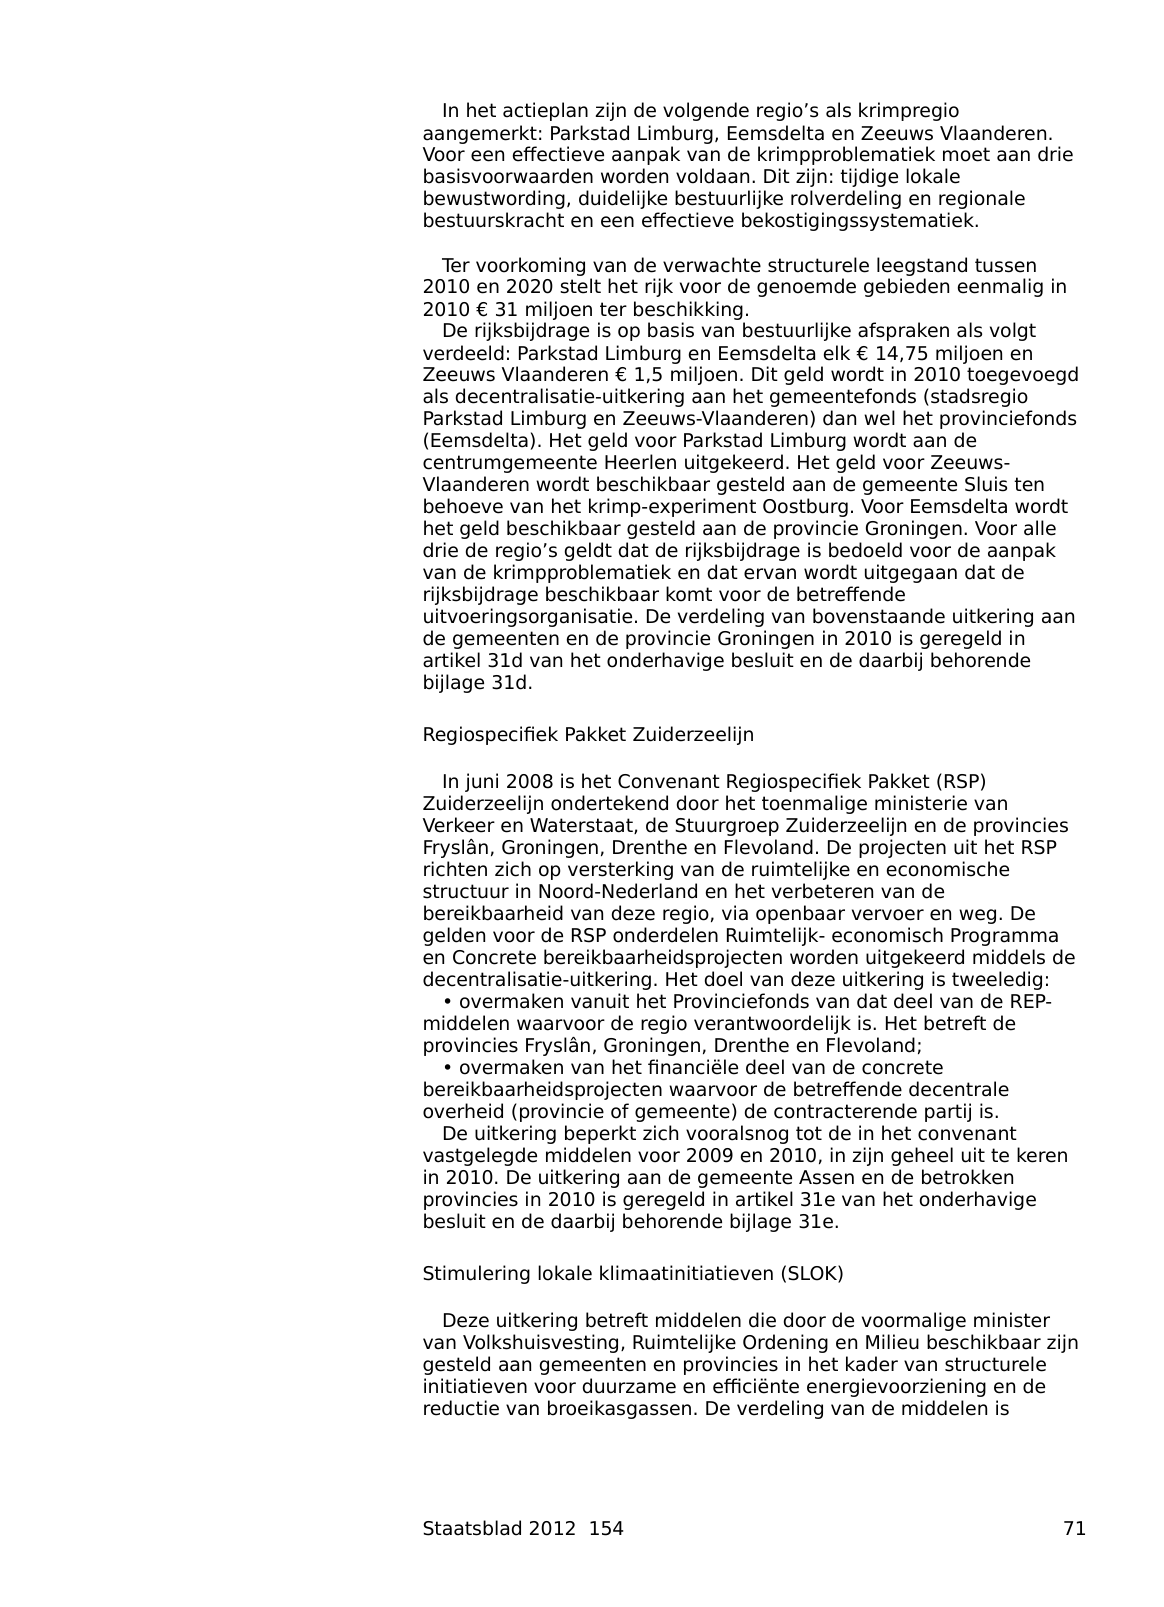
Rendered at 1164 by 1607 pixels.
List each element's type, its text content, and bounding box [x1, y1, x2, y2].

text De uitkering beperkt zich vooralsnog tot de in het convenant vastgelegde middelen voor 2009 en 2010, in zijn geheel uit te keren in 2010. De uitkering aan de gemeente Assen en de betrokken provincies in 2010 is geregeld in artikel 31e van het onderhavige besluit en de daarbij behorende bijlage 31e. [422, 1123, 1087, 1233]
subtitle Stimulering lokale klimaatinitiatieven (SLOK) [422, 1263, 1087, 1284]
text • overmaken vanuit het Provinciefonds van dat deel van de REP-middelen waarvoor de regio verantwoordelijk is. Het betreft de provincies Fryslân, Groningen, Drenthe en Flevoland; [422, 991, 1087, 1057]
text Deze uitkering betreft middelen die door de voormalige minister van Volkshuisvesting, Ruimtelijke Ordening en Milieu beschikbaar zijn gesteld aan gemeenten en provincies in het kader van structurele initiatieven voor duurzame en efficiënte energievoorziening en de reductie van broeikasgassen. De verdeling van de middelen is [422, 1309, 1087, 1419]
text In het actieplan zijn de volgende regio’s als krimpregio aangemerkt: Parkstad Limburg, Eemsdelta en Zeeuws Vlaanderen. Voor een effectieve aanpak van de krimpproblematiek moet aan drie basisvoorwaarden worden voldaan. Dit zijn: tijdige lokale bewustwording, duidelijke bestuurlijke rolverdeling en regionale bestuurskracht en een effectieve bekostigingssystematiek. [422, 100, 1087, 232]
text In juni 2008 is het Convenant Regiospecifiek Pakket (RSP) Zuiderzeelijn ondertekend door het toenmalige ministerie van Verkeer en Waterstaat, de Stuurgroep Zuiderzeelijn en de provincies Fryslân, Groningen, Drenthe en Flevoland. De projecten uit het RSP richten zich op versterking van de ruimtelijke en economische structuur in Noord-Nederland en het verbeteren van de bereikbaarheid van deze regio, via openbaar vervoer en weg. De gelden voor de RSP onderdelen Ruimtelijk- economisch Programma en Concrete bereikbaarheidsprojecten worden uitgekeerd middels de decentralisatie-uitkering. Het doel van deze uitkering is tweeledig: [422, 771, 1087, 991]
subtitle Regiospecifiek Pakket Zuiderzeelijn [422, 724, 1087, 746]
text De rijksbijdrage is op basis van bestuurlijke afspraken als volgt verdeeld: Parkstad Limburg en Eemsdelta elk € 14,75 miljoen en Zeeuws Vlaanderen € 1,5 miljoen. Dit geld wordt in 2010 toegevoegd als decentralisatie-uitkering aan het gemeentefonds (stadsregio Parkstad Limburg en Zeeuws-Vlaanderen) dan wel het provinciefonds (Eemsdelta). Het geld voor Parkstad Limburg wordt aan de centrumgemeente Heerlen uitgekeerd. Het geld voor Zeeuws-Vlaanderen wordt beschikbaar gesteld aan de gemeente Sluis ten behoeve van het krimp-experiment Oostburg. Voor Eemsdelta wordt het geld beschikbaar gesteld aan de provincie Groningen. Voor alle drie de regio’s geldt dat de rijksbijdrage is bedoeld voor de aanpak van de krimpproblematiek en dat ervan wordt uitgegaan dat de rijksbijdrage beschikbaar komt voor de betreffende uitvoeringsorganisatie. De verdeling van bovenstaande uitkering aan de gemeenten en de provincie Groningen in 2010 is geregeld in artikel 31d van het onderhavige besluit en de daarbij behorende bijlage 31d. [422, 320, 1087, 694]
text • overmaken van het financiële deel van de concrete bereikbaarheidsprojecten waarvoor de betreffende decentrale overheid (provincie of gemeente) de contracterende partij is. [422, 1057, 1087, 1123]
text Ter voorkoming van de verwachte structurele leegstand tussen 2010 en 2020 stelt het rijk voor de genoemde gebieden eenmalig in 2010 € 31 miljoen ter beschikking. [422, 254, 1087, 320]
